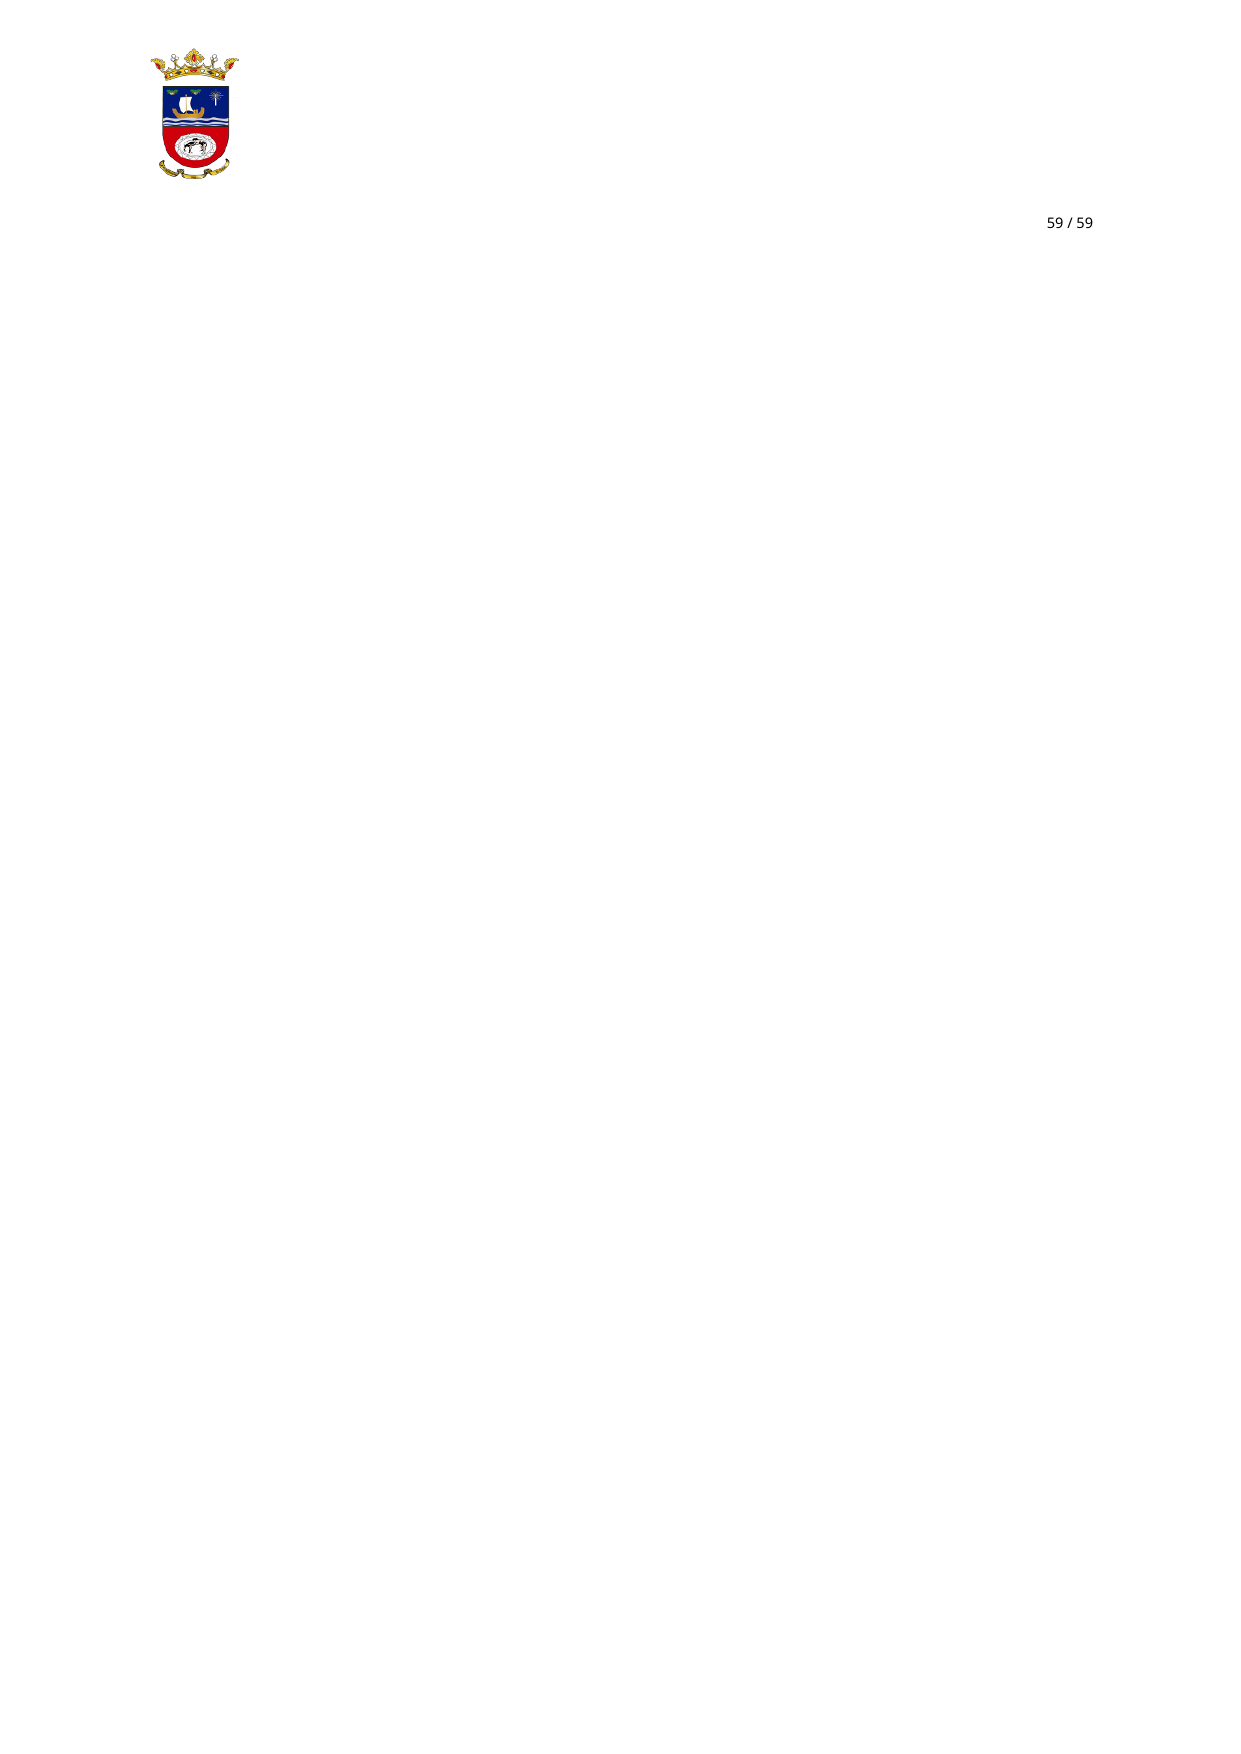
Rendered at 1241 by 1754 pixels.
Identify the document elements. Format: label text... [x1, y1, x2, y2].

text 59 / 59 [135, 212, 1093, 232]
